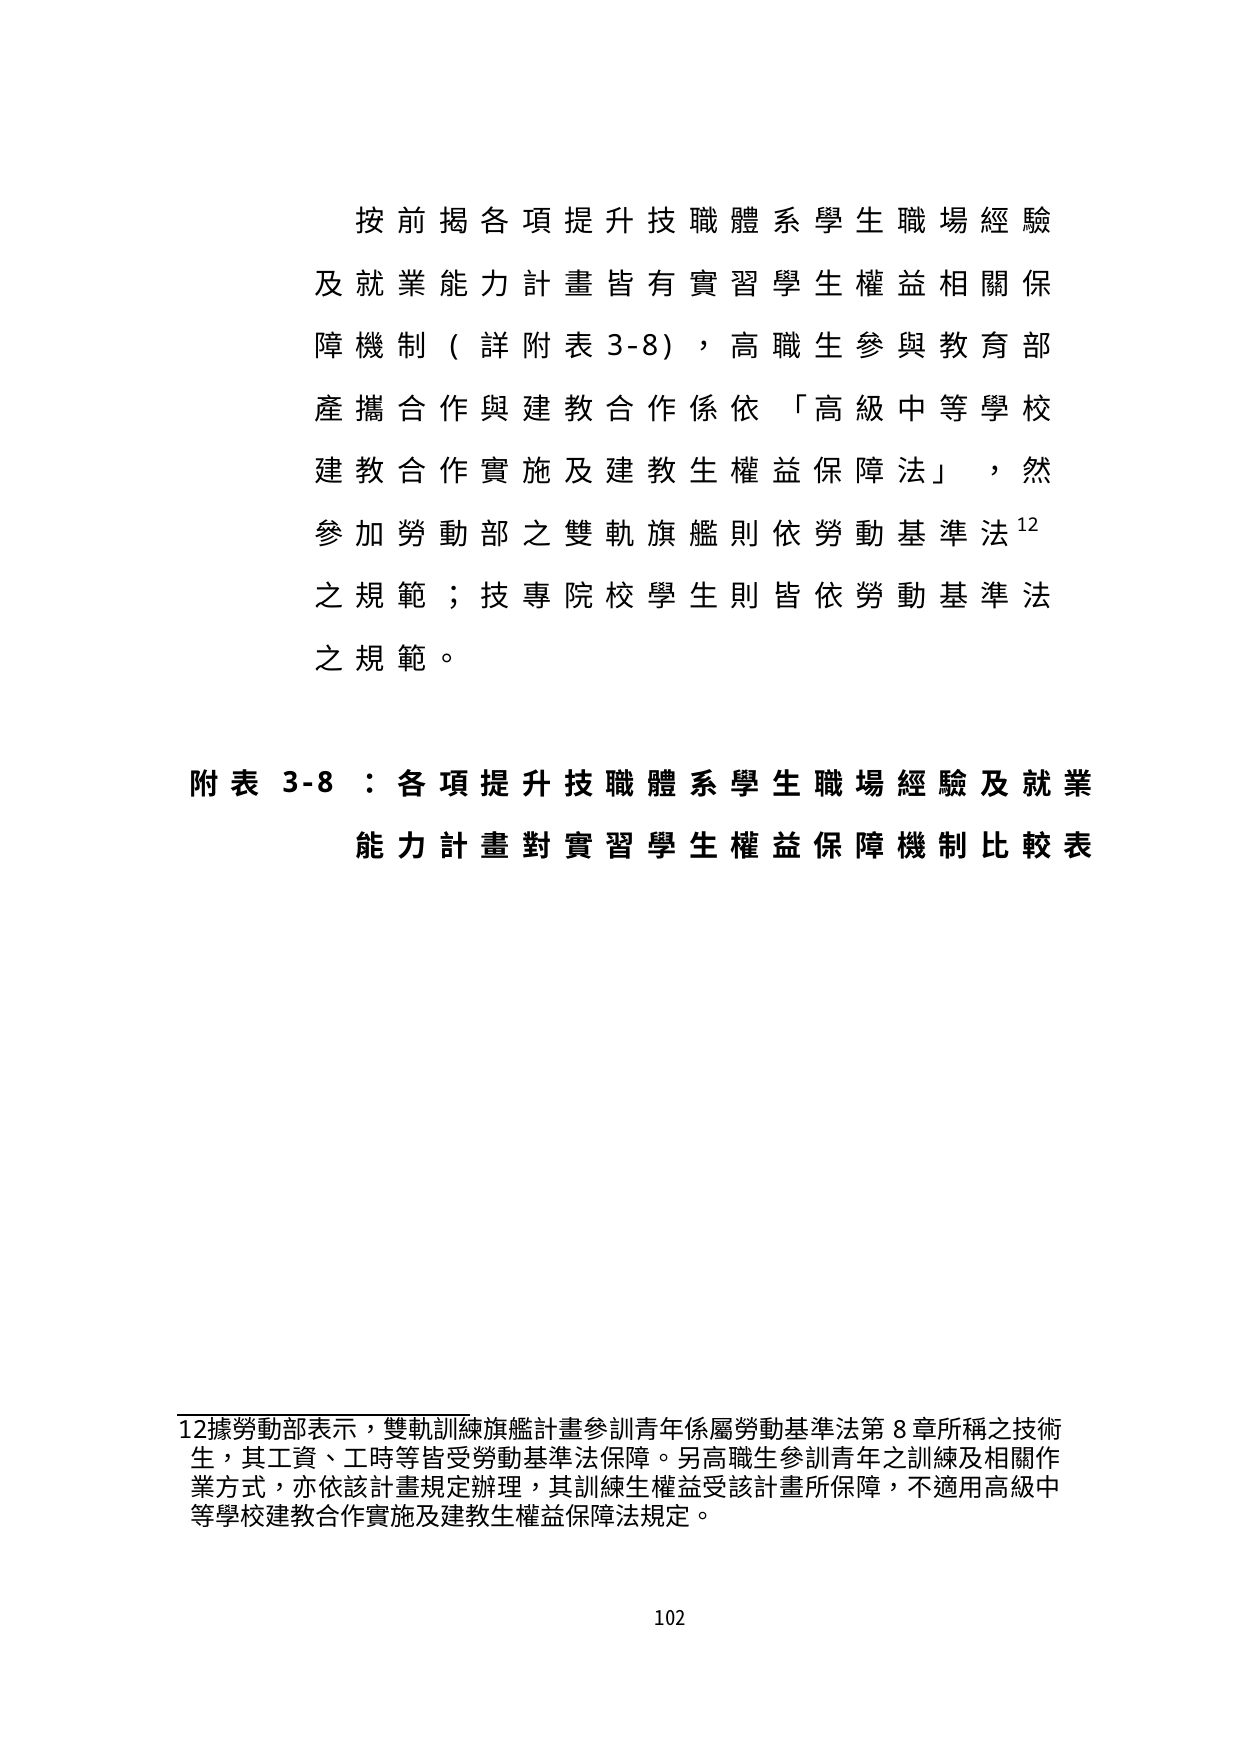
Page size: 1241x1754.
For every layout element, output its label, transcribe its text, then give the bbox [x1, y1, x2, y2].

text 據勞動部表示，雙軌訓練旗艦計畫參訓青年係屬勞動基準法第8章所稱之技術生，其工資、工時等皆受勞動基準法保障。另高職生參訓青年之訓練及相關作業方式，亦依該計畫規定辦理，其訓練生權益受該計畫所保障，不適用高級中等學校建教合作實施及建教生權益保障法規定。 [177, 1415, 1063, 1532]
text 按前揭各項提升技職體系學生職場經驗及就業能力計畫皆有實習學生權益相關保障機制(詳附表3-8)，高職生參與教育部產攜合作與建教合作係依「高級中等學校建教合作實施及建教生權益保障法」，然參加勞動部之雙軌旗艦則依勞動基準法之規範；技專院校學生則皆依勞動基準法之規範。 [271, 177, 1058, 677]
text 附表3-8：各項提升技職體系學生職場經驗及就業能力計畫對實習學生權益保障機制比較表 [168, 740, 1115, 865]
